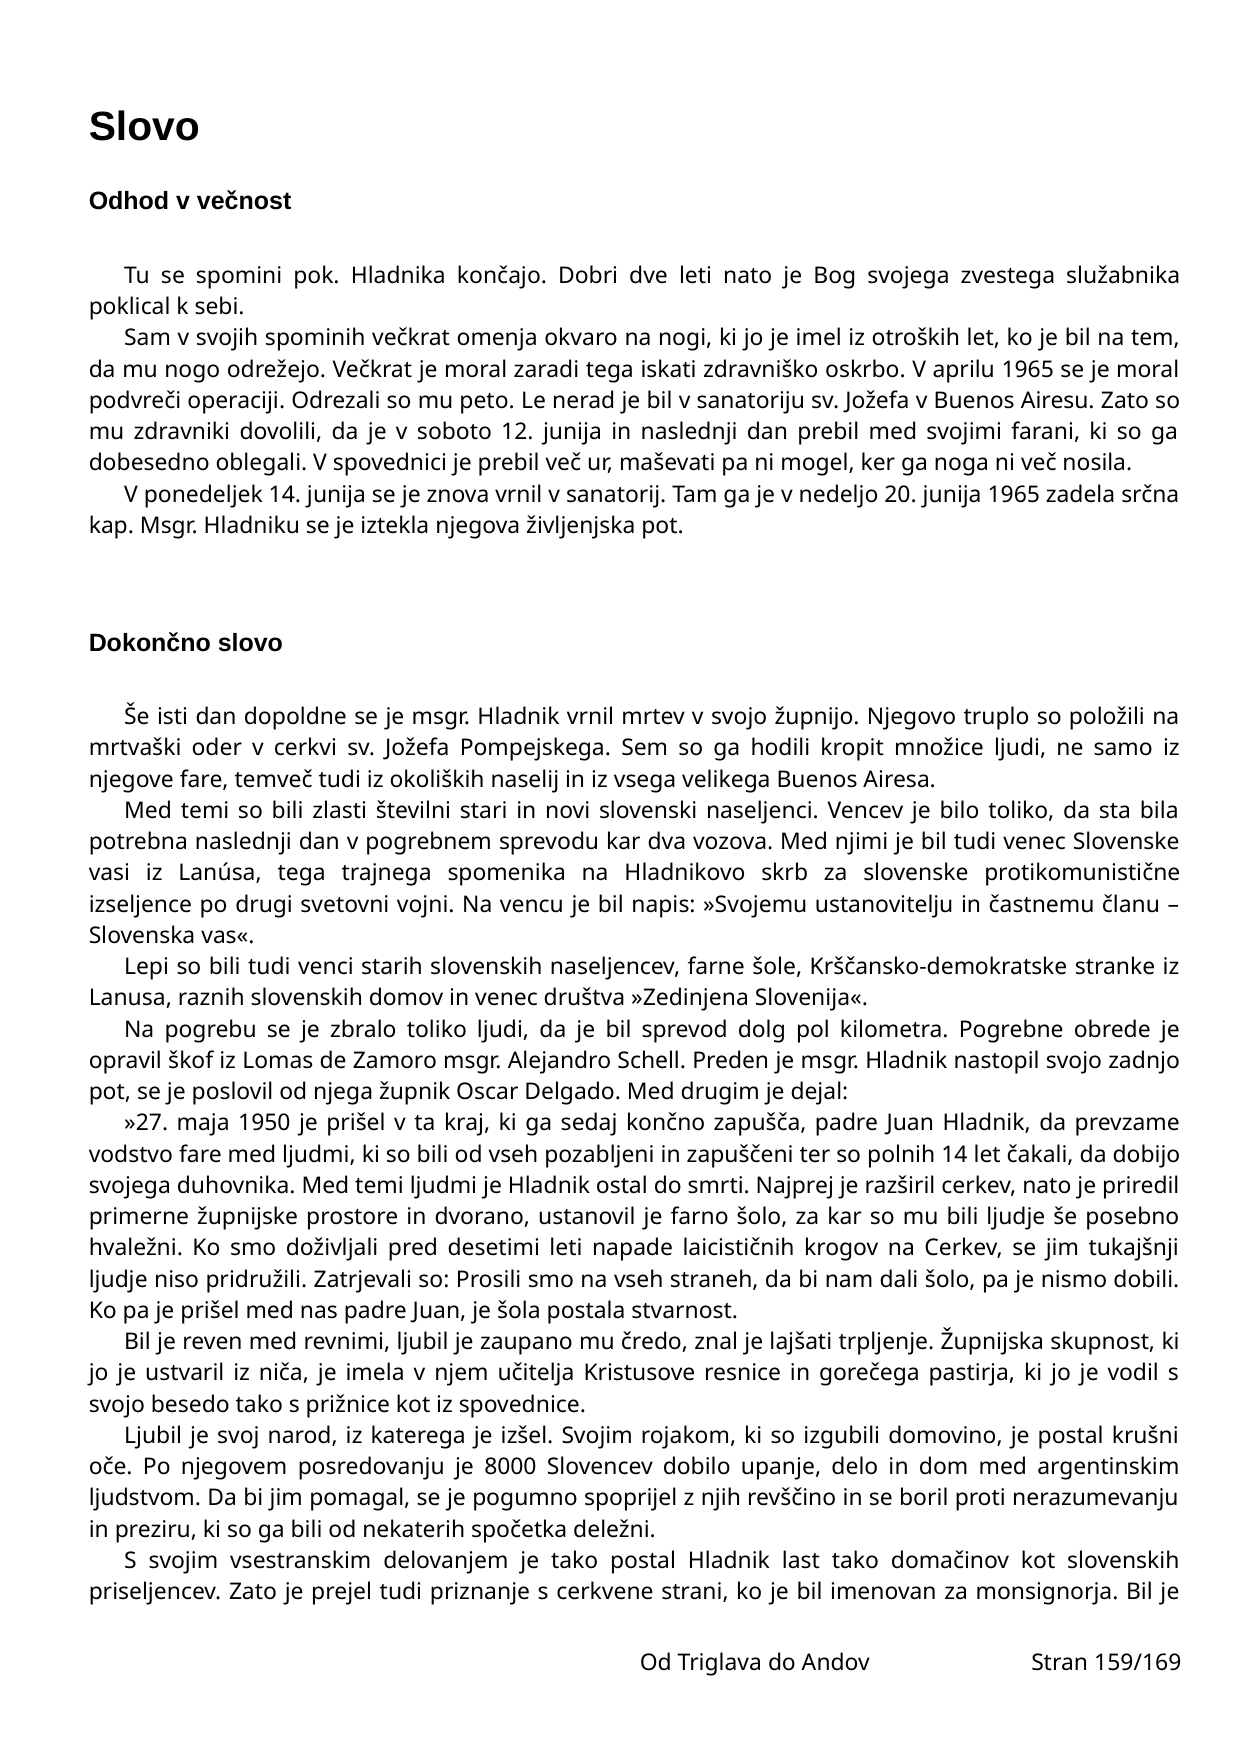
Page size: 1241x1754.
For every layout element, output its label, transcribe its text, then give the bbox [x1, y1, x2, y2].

text Tu se spomini pok. Hladnika končajo. Dobri dve leti nato je Bog svojega zvestega služabnika poklical k sebi. [88, 259, 1181, 321]
text Na pogrebu se je zbralo toliko ljudi, da je bil sprevod dolg pol kilometra. Pogrebne obrede je opravil škof iz Lomas de Zamoro msgr. Alejandro Schell. Preden je msgr. Hladnik nastopil svojo zadnjo pot, se je poslovil od njega župnik Oscar Delgado. Med drugim je dejal: [88, 1012, 1181, 1106]
subtitle Odhod v večnost [88, 186, 1181, 215]
text S svojim vsestranskim delovanjem je tako postal Hladnik last tako domačinov kot slovenskih priseljencev. Zato je prejel tudi priznanje s cerkvene strani, ko je bil imenovan za monsignorja. Bil je [88, 1544, 1181, 1606]
text Med temi so bili zlasti številni stari in novi slovenski naseljenci. Vencev je bilo toliko, da sta bila potrebna naslednji dan v pogrebnem sprevodu kar dva vozova. Med njimi je bil tudi venec Slovenske vasi iz Lanúsa, tega trajnega spomenika na Hladnikovo skrb za slovenske protikomunistične izseljence po drugi svetovni vojni. Na vencu je bil napis: »Svojemu ustanovitelju in častnemu članu – Slovenska vas«. [88, 794, 1181, 950]
text »27. maja 1950 je prišel v ta kraj, ki ga sedaj končno zapušča, padre Juan Hladnik, da prevzame vodstvo fare med ljudmi, ki so bili od vseh pozabljeni in zapuščeni ter so polnih 14 let čakali, da dobijo svojega duhovnika. Med temi ljudmi je Hladnik ostal do smrti. Najprej je razširil cerkev, nato je priredil primerne župnijske prostore in dvorano, ustanovil je farno šolo, za kar so mu bili ljudje še posebno hvaležni. Ko smo doživljali pred desetimi leti napade laicističnih krogov na Cerkev, se jim tukajšnji ljudje niso pridružili. Zatrjevali so: Prosili smo na vseh straneh, da bi nam dali šolo, pa je nismo dobili. Ko pa je prišel med nas padre Juan, je šola postala stvarnost. [88, 1106, 1181, 1325]
text Bil je reven med revnimi, ljubil je zaupano mu čredo, znal je lajšati trpljenje. Župnijska skupnost, ki jo je ustvaril iz niča, je imela v njem učitelja Kristusove resnice in gorečega pastirja, ki jo je vodil s svojo besedo tako s prižnice kot iz spovednice. [88, 1325, 1181, 1419]
subtitle Slovo [88, 102, 1181, 149]
text Sam v svojih spominih večkrat omenja okvaro na nogi, ki jo je imel iz otroških let, ko je bil na tem, da mu nogo odrežejo. Večkrat je moral zaradi tega iskati zdravniško oskrbo. V aprilu 1965 se je moral podvreči operaciji. Odrezali so mu peto. Le nerad je bil v sanatoriju sv. Jožefa v Buenos Airesu. Zato so mu zdravniki dovolili, da je v soboto 12. junija in naslednji dan prebil med svojimi farani, ki so ga dobesedno oblegali. V spovednici je prebil več ur, maševati pa ni mogel, ker ga noga ni več nosila. [88, 321, 1181, 477]
text Ljubil je svoj narod, iz katerega je izšel. Svojim rojakom, ki so izgubili domovino, je postal krušni oče. Po njegovem posredovanju je 8000 Slovencev dobilo upanje, delo in dom med argentinskim ljudstvom. Da bi jim pomagal, se je pogumno spoprijel z njih revščino in se boril proti nerazumevanju in preziru, ki so ga bili od nekaterih spočetka deležni. [88, 1419, 1181, 1544]
text V ponedeljek 14. junija se je znova vrnil v sanatorij. Tam ga je v nedeljo 20. junija 1965 zadela srčna kap. Msgr. Hladniku se je iztekla njegova življenjska pot. [88, 477, 1181, 540]
text Lepi so bili tudi venci starih slovenskih naseljencev, farne šole, Krščansko-demokratske stranke iz Lanusa, raznih slovenskih domov in venec društva »Zedinjena Slovenija«. [88, 950, 1181, 1012]
text Še isti dan dopoldne se je msgr. Hladnik vrnil mrtev v svojo župnijo. Njegovo truplo so položili na mrtvaški oder v cerkvi sv. Jožefa Pompejskega. Sem so ga hodili kropit množice ljudi, ne samo iz njegove fare, temveč tudi iz okoliških naselij in iz vsega velikega Buenos Airesa. [88, 700, 1181, 794]
subtitle Dokončno slovo [88, 627, 1181, 656]
